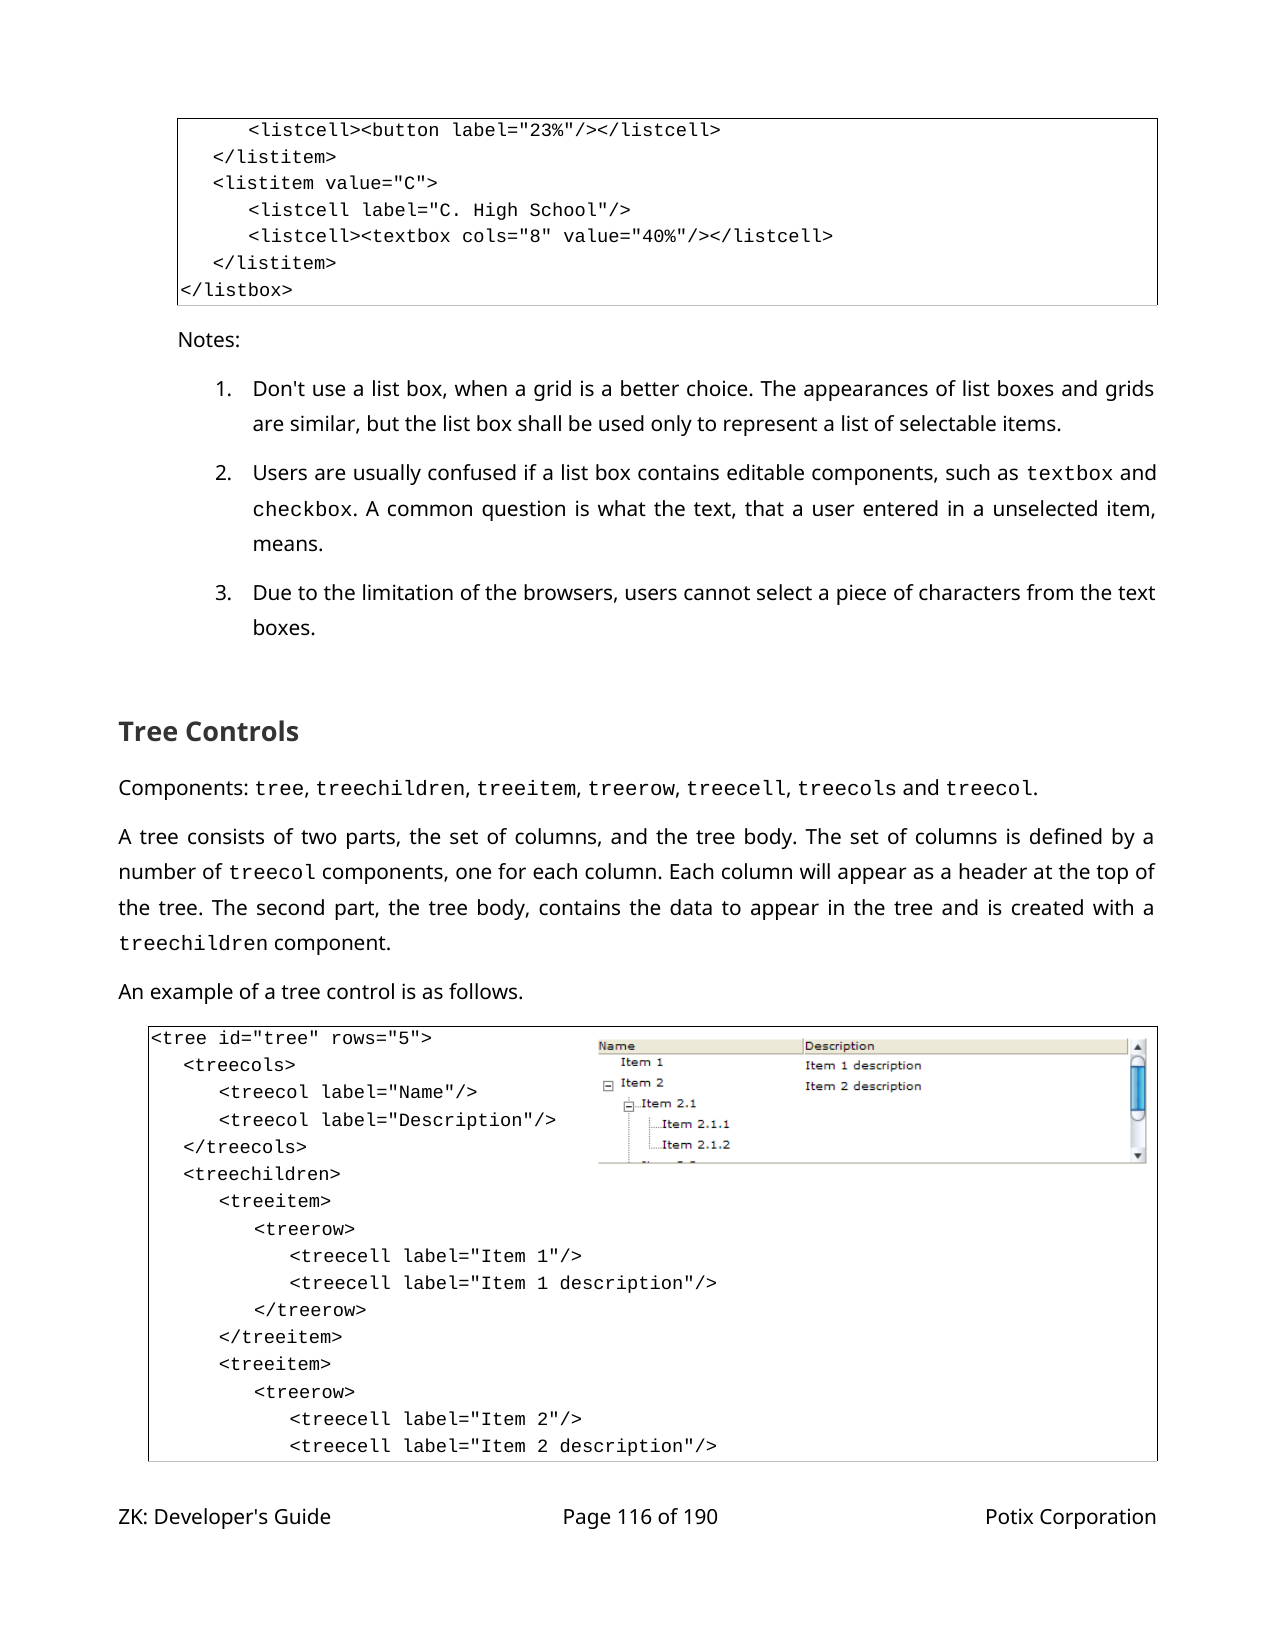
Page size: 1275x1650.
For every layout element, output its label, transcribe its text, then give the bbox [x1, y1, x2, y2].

text <treechildren> [149, 1162, 1157, 1186]
text <treeitem> [149, 1352, 1157, 1377]
list Due to the limitation of the browsers, users cannot select a piece of characters from the text boxes. [215, 578, 1157, 642]
list Users are usually confused if a list box contains editable components, such as textbox and checkbox. A common question is what the text, that a user entered in a unselected item, means. [215, 458, 1157, 558]
text An example of a tree control is as follows. [118, 977, 1157, 1005]
text <treecell label="Item 2 description"/> [149, 1434, 1157, 1461]
text </treecols> [149, 1135, 594, 1159]
text </treeitem> [149, 1325, 1157, 1349]
list Don't use a list box, when a grid is a better choice. The appearances of list boxes and grids are similar, but the list box shall be used only to represent a list of selectable items. [215, 374, 1157, 438]
text </treerow> [149, 1298, 1157, 1322]
text <listcell><button label="23%"/></listcell> </listitem> <listitem value="C"> <listcell label="C. High School"/> <listcell><textbox cols="8" value="40%"/></listcell> </listitem> </listbox> [178, 119, 1157, 305]
text <treerow> [149, 1379, 1157, 1404]
text <treecell label="Item 1 description"/> [149, 1271, 1157, 1295]
text Components: tree, treechildren, treeitem, treerow, treecell, treecols and treecol. [118, 773, 1157, 801]
text A tree consists of two parts, the set of columns, and the tree body. The set of columns is defined by a number of treecol components, one for each column. Each column will appear as a header at the top of the tree. The second part, the tree body, contains the data to appear in the tree and is created with a treechildren component. [118, 822, 1157, 957]
text <treecell label="Item 2"/> [149, 1407, 1157, 1431]
subtitle Tree Controls [118, 712, 1157, 749]
text Notes: [177, 325, 1157, 354]
text <treerow> [149, 1216, 1157, 1241]
text <treecol label="Name"/> [149, 1080, 594, 1105]
text <tree id="tree" rows="5"> [149, 1027, 1157, 1050]
text <treecols> [149, 1053, 594, 1077]
text <treecell label="Item 1"/> [149, 1243, 1157, 1268]
text <treecol label="Description"/> [149, 1108, 594, 1132]
text <treeitem> [149, 1189, 1157, 1213]
picture [594, 1035, 1150, 1166]
